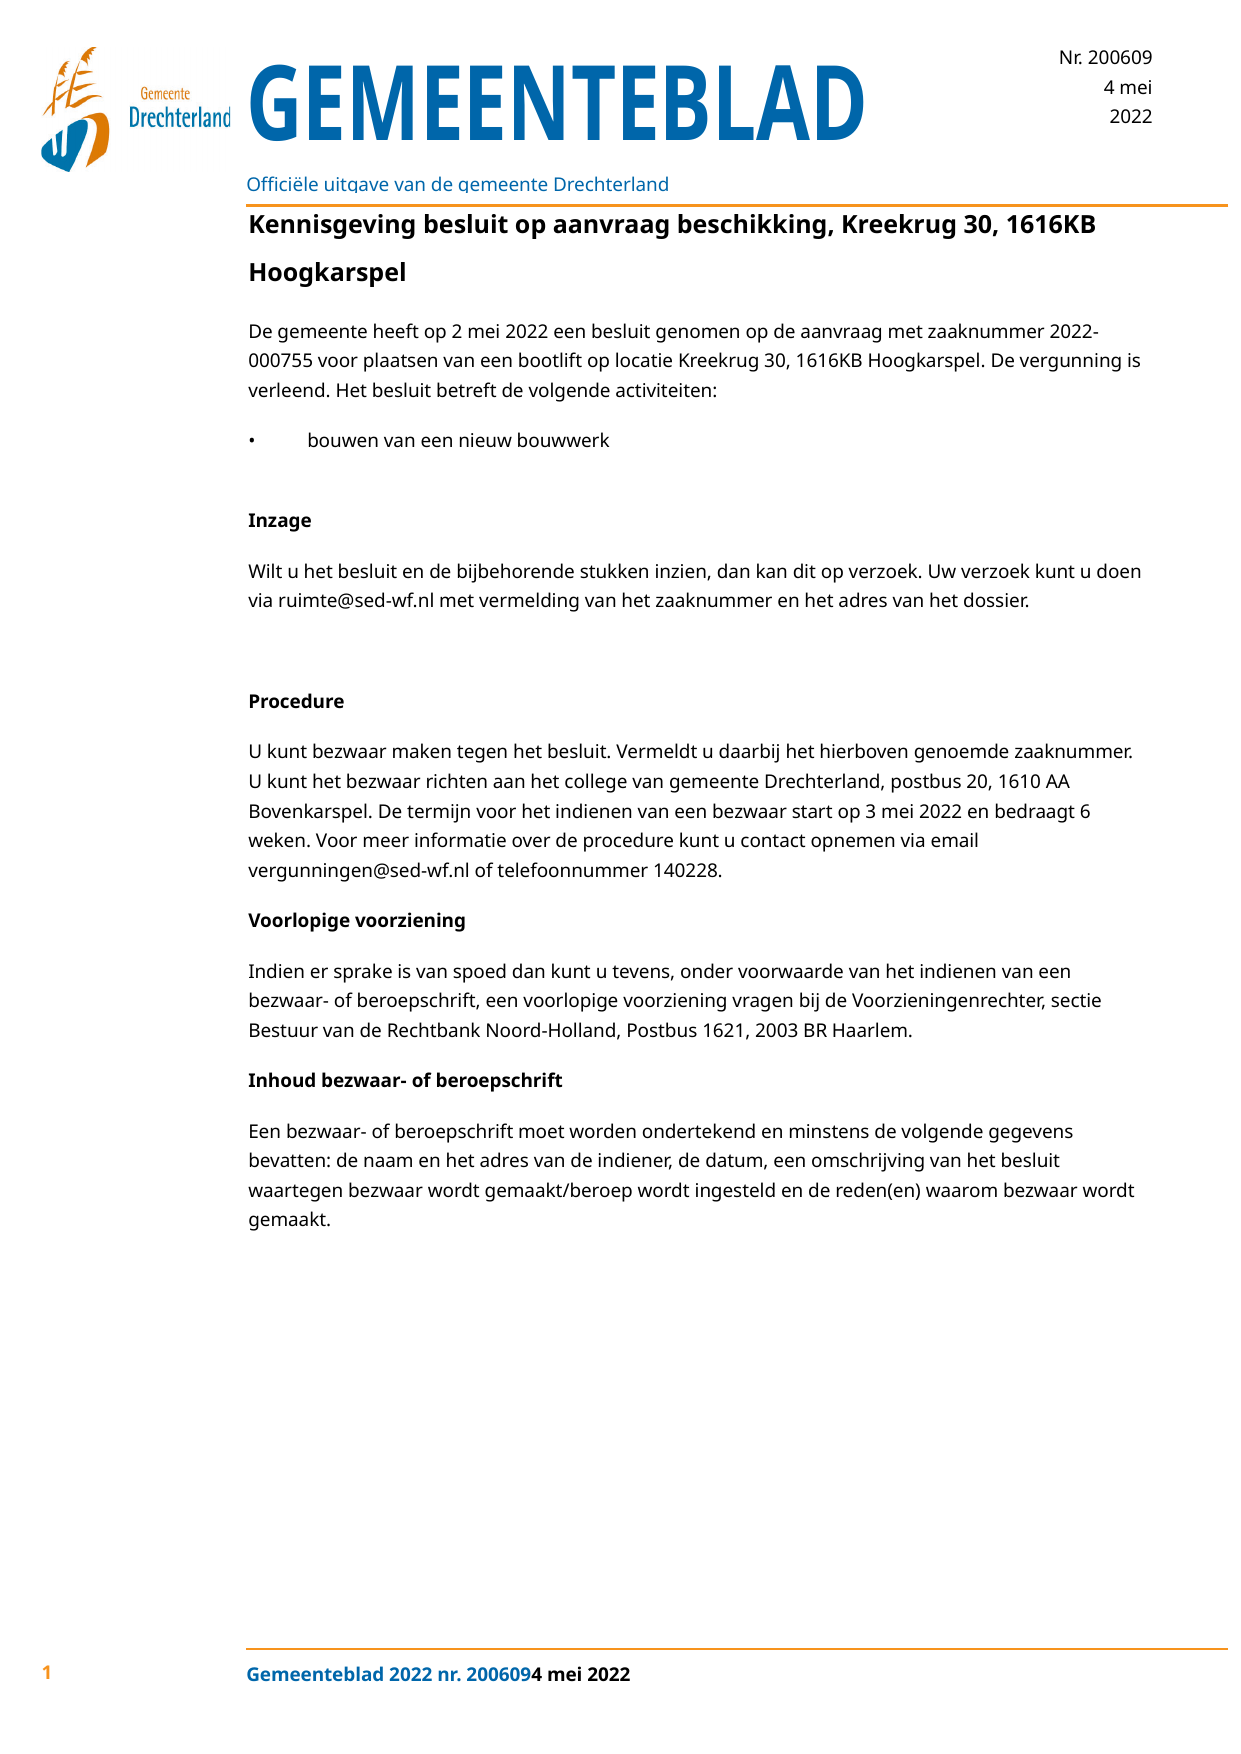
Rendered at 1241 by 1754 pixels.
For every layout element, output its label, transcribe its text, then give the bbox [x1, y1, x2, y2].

text Indien er sprake is van spoed dan kunt u tevens, onder voorwaarde van het indienen van een bezwaar- of beroepschrift, een voorlopige voorziening vragen bij de Voorzieningenrechter, sectie Bestuur van de Rechtbank Noord-Holland, Postbus 1621, 2003 BR Haarlem. [248, 958, 1152, 1043]
text Kennisgeving besluit op aanvraag beschikking, Kreekrug 30, 1616KB Hoogkarspel [248, 207, 1152, 288]
text Een bezwaar- of beroepschrift moet worden ondertekend en minstens de volgende gegevens bevatten: de naam en het adres van de indiener, de datum, een omschrijving van het besluit waartegen bezwaar wordt gemaakt/beroep wordt ingesteld en de reden(en) waarom bezwaar wordt gemaakt. [248, 1118, 1152, 1232]
text Inzage [248, 507, 1152, 533]
text Wilt u het besluit en de bijbehorende stukken inzien, dan kan dit op verzoek. Uw verzoek kunt u doen via ruimte@sed-wf.nl met vermelding van het zaaknummer en het adres van het dossier. [248, 558, 1152, 613]
picture [41, 47, 231, 172]
text U kunt bezwaar maken tegen het besluit. Vermeldt u daarbij het hierboven genoemde zaaknummer. U kunt het bezwaar richten aan het college van gemeente Drechterland, postbus 20, 1610 AA Bovenkarspel. De termijn voor het indienen van een bezwaar start op 3 mei 2022 en bedraagt 6 weken. Voor meer informatie over de procedure kunt u contact opnemen via email vergunningen@sed-wf.nl of telefoonnummer 140228. [248, 739, 1152, 883]
text Voorlopige voorziening [248, 907, 1152, 933]
text Inhoud bezwaar- of beroepschrift [248, 1067, 1152, 1093]
picture [41, 158, 64, 172]
text De gemeente heeft op 2 mei 2022 een besluit genomen op de aanvraag met zaaknummer 2022-000755 voor plaatsen van een bootlift op locatie Kreekrug 30, 1616KB Hoogkarspel. De vergunning is verleend. Het besluit betreft de volgende activiteiten: [248, 318, 1152, 403]
list bouwen van een nieuw bouwwerk [248, 427, 1152, 453]
picture [226, 115, 231, 124]
text Procedure [248, 688, 1152, 714]
